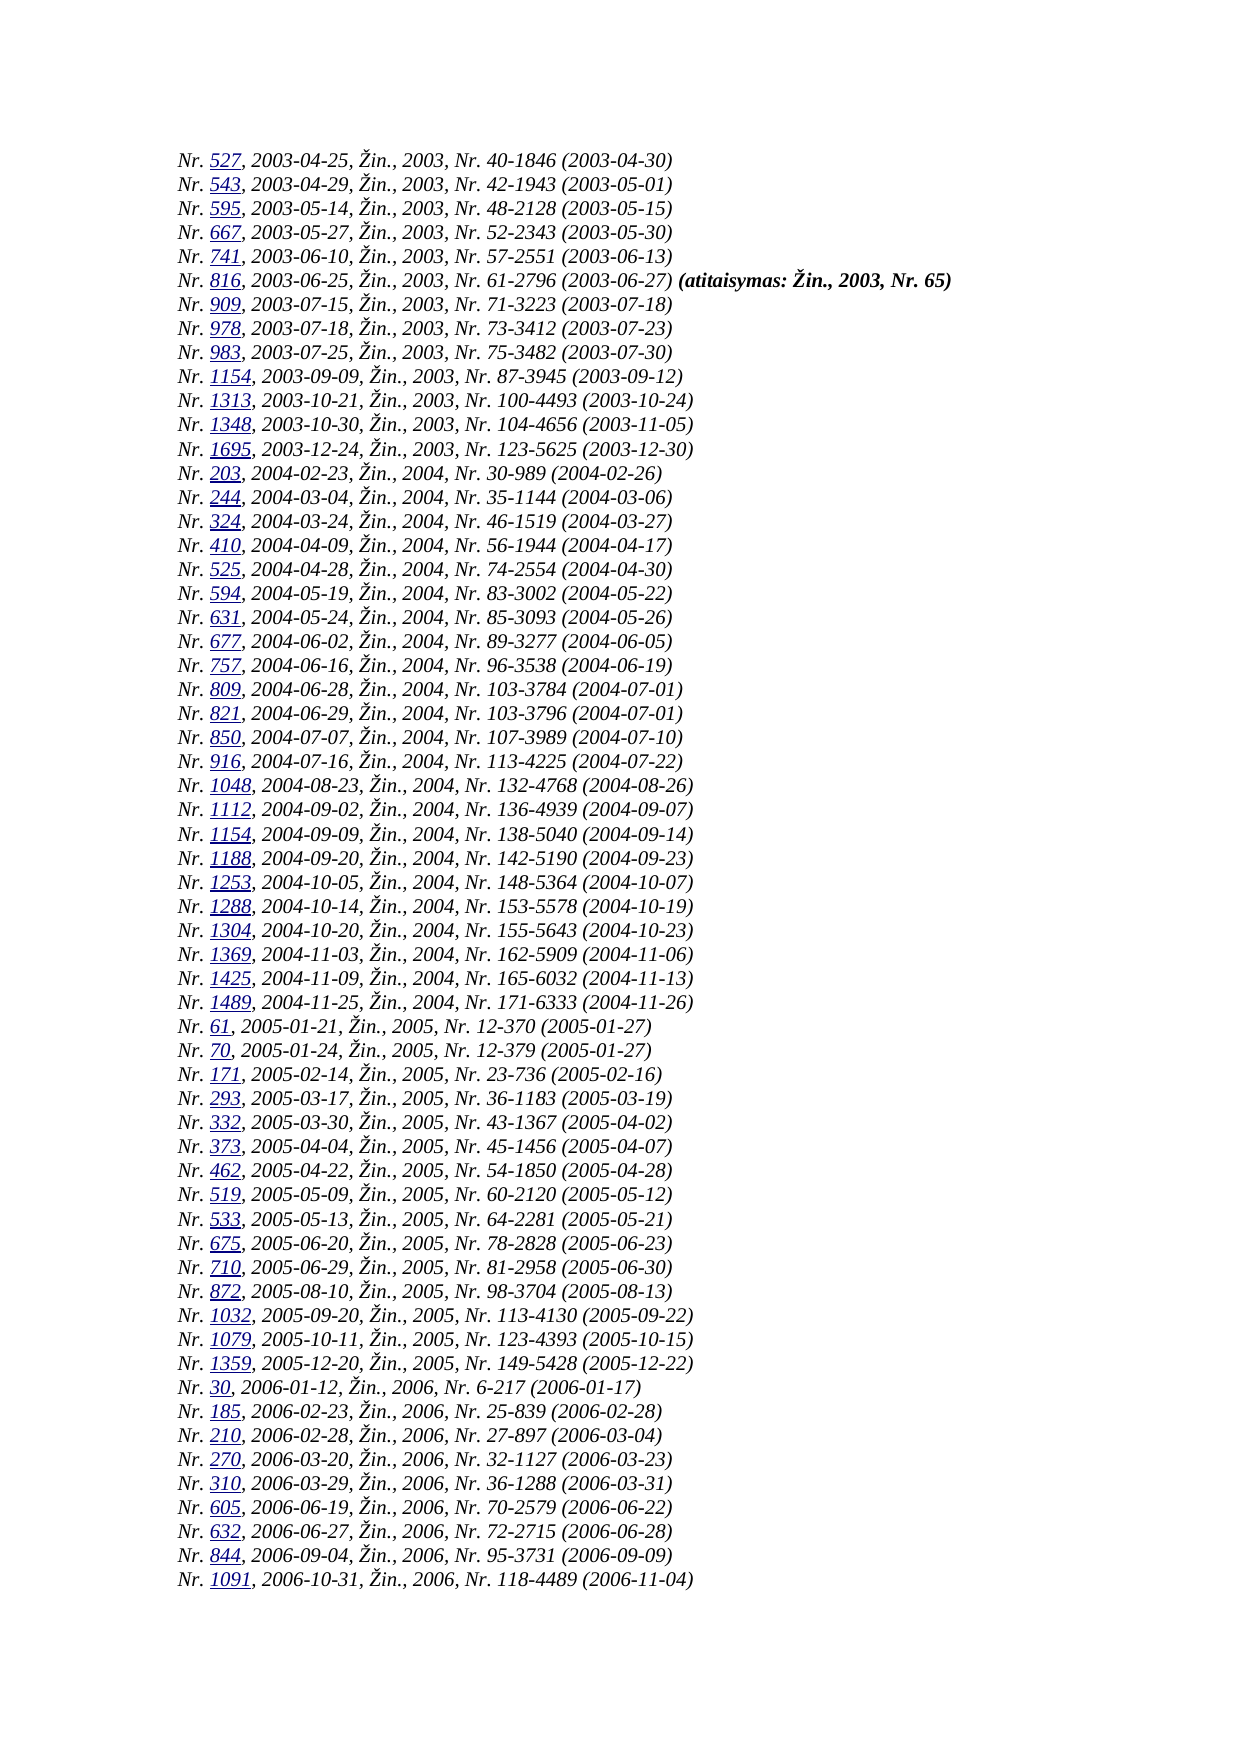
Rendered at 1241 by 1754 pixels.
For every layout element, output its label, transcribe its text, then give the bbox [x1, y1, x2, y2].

text Nr. 244, 2004-03-04, Žin., 2004, Nr. 35-1144 (2004-03-06) [177, 484, 1122, 509]
text Nr. 1253, 2004-10-05, Žin., 2004, Nr. 148-5364 (2004-10-07) [177, 869, 1122, 894]
text Nr. 1359, 2005-12-20, Žin., 2005, Nr. 149-5428 (2005-12-22) [177, 1351, 1122, 1375]
text Nr. 757, 2004-06-16, Žin., 2004, Nr. 96-3538 (2004-06-19) [177, 653, 1122, 677]
text Nr. 1489, 2004-11-25, Žin., 2004, Nr. 171-6333 (2004-11-26) [177, 990, 1122, 1014]
text Nr. 632, 2006-06-27, Žin., 2006, Nr. 72-2715 (2006-06-28) [177, 1519, 1122, 1543]
text Nr. 1288, 2004-10-14, Žin., 2004, Nr. 153-5578 (2004-10-19) [177, 894, 1122, 918]
text Nr. 533, 2005-05-13, Žin., 2005, Nr. 64-2281 (2005-05-21) [177, 1206, 1122, 1231]
text Nr. 1154, 2003-09-09, Žin., 2003, Nr. 87-3945 (2003-09-12) [177, 364, 1122, 388]
text Nr. 710, 2005-06-29, Žin., 2005, Nr. 81-2958 (2005-06-30) [177, 1254, 1122, 1279]
text Nr. 1091, 2006-10-31, Žin., 2006, Nr. 118-4489 (2006-11-04) [177, 1567, 1122, 1591]
text Nr. 293, 2005-03-17, Žin., 2005, Nr. 36-1183 (2005-03-19) [177, 1086, 1122, 1110]
text Nr. 332, 2005-03-30, Žin., 2005, Nr. 43-1367 (2005-04-02) [177, 1110, 1122, 1134]
text Nr. 816, 2003-06-25, Žin., 2003, Nr. 61-2796 (2003-06-27) (atitaisymas: Žin., 2003, Nr. 65) [177, 268, 1122, 292]
text Nr. 605, 2006-06-19, Žin., 2006, Nr. 70-2579 (2006-06-22) [177, 1495, 1122, 1519]
text Nr. 1369, 2004-11-03, Žin., 2004, Nr. 162-5909 (2004-11-06) [177, 942, 1122, 966]
text Nr. 519, 2005-05-09, Žin., 2005, Nr. 60-2120 (2005-05-12) [177, 1182, 1122, 1206]
text Nr. 872, 2005-08-10, Žin., 2005, Nr. 98-3704 (2005-08-13) [177, 1279, 1122, 1303]
text Nr. 821, 2004-06-29, Žin., 2004, Nr. 103-3796 (2004-07-01) [177, 701, 1122, 725]
text Nr. 631, 2004-05-24, Žin., 2004, Nr. 85-3093 (2004-05-26) [177, 605, 1122, 629]
text Nr. 1695, 2003-12-24, Žin., 2003, Nr. 123-5625 (2003-12-30) [177, 436, 1122, 461]
text Nr. 1313, 2003-10-21, Žin., 2003, Nr. 100-4493 (2003-10-24) [177, 388, 1122, 412]
text Nr. 667, 2003-05-27, Žin., 2003, Nr. 52-2343 (2003-05-30) [177, 220, 1122, 244]
text Nr. 203, 2004-02-23, Žin., 2004, Nr. 30-989 (2004-02-26) [177, 461, 1122, 484]
text Nr. 30, 2006-01-12, Žin., 2006, Nr. 6-217 (2006-01-17) [177, 1375, 1122, 1399]
text Nr. 983, 2003-07-25, Žin., 2003, Nr. 75-3482 (2003-07-30) [177, 340, 1122, 364]
text Nr. 324, 2004-03-24, Žin., 2004, Nr. 46-1519 (2004-03-27) [177, 509, 1122, 533]
text Nr. 1048, 2004-08-23, Žin., 2004, Nr. 132-4768 (2004-08-26) [177, 773, 1122, 797]
text Nr. 909, 2003-07-15, Žin., 2003, Nr. 71-3223 (2003-07-18) [177, 292, 1122, 316]
text Nr. 210, 2006-02-28, Žin., 2006, Nr. 27-897 (2006-03-04) [177, 1423, 1122, 1447]
text Nr. 525, 2004-04-28, Žin., 2004, Nr. 74-2554 (2004-04-30) [177, 557, 1122, 581]
text Nr. 809, 2004-06-28, Žin., 2004, Nr. 103-3784 (2004-07-01) [177, 677, 1122, 701]
text Nr. 527, 2003-04-25, Žin., 2003, Nr. 40-1846 (2003-04-30) [177, 148, 1122, 172]
text Nr. 1112, 2004-09-02, Žin., 2004, Nr. 136-4939 (2004-09-07) [177, 797, 1122, 821]
text Nr. 594, 2004-05-19, Žin., 2004, Nr. 83-3002 (2004-05-22) [177, 581, 1122, 605]
text Nr. 410, 2004-04-09, Žin., 2004, Nr. 56-1944 (2004-04-17) [177, 533, 1122, 557]
text Nr. 310, 2006-03-29, Žin., 2006, Nr. 36-1288 (2006-03-31) [177, 1471, 1122, 1495]
text Nr. 171, 2005-02-14, Žin., 2005, Nr. 23-736 (2005-02-16) [177, 1062, 1122, 1086]
text Nr. 677, 2004-06-02, Žin., 2004, Nr. 89-3277 (2004-06-05) [177, 629, 1122, 653]
text Nr. 543, 2003-04-29, Žin., 2003, Nr. 42-1943 (2003-05-01) [177, 172, 1122, 196]
text Nr. 595, 2003-05-14, Žin., 2003, Nr. 48-2128 (2003-05-15) [177, 196, 1122, 220]
text Nr. 978, 2003-07-18, Žin., 2003, Nr. 73-3412 (2003-07-23) [177, 316, 1122, 340]
text Nr. 1348, 2003-10-30, Žin., 2003, Nr. 104-4656 (2003-11-05) [177, 412, 1122, 436]
text Nr. 373, 2005-04-04, Žin., 2005, Nr. 45-1456 (2005-04-07) [177, 1134, 1122, 1158]
text Nr. 1032, 2005-09-20, Žin., 2005, Nr. 113-4130 (2005-09-22) [177, 1303, 1122, 1327]
text Nr. 1304, 2004-10-20, Žin., 2004, Nr. 155-5643 (2004-10-23) [177, 918, 1122, 942]
text Nr. 1154, 2004-09-09, Žin., 2004, Nr. 138-5040 (2004-09-14) [177, 821, 1122, 846]
text Nr. 462, 2005-04-22, Žin., 2005, Nr. 54-1850 (2005-04-28) [177, 1158, 1122, 1182]
text Nr. 1425, 2004-11-09, Žin., 2004, Nr. 165-6032 (2004-11-13) [177, 966, 1122, 990]
text Nr. 270, 2006-03-20, Žin., 2006, Nr. 32-1127 (2006-03-23) [177, 1447, 1122, 1471]
text Nr. 850, 2004-07-07, Žin., 2004, Nr. 107-3989 (2004-07-10) [177, 725, 1122, 749]
text Nr. 675, 2005-06-20, Žin., 2005, Nr. 78-2828 (2005-06-23) [177, 1231, 1122, 1254]
text Nr. 1188, 2004-09-20, Žin., 2004, Nr. 142-5190 (2004-09-23) [177, 846, 1122, 869]
text Nr. 61, 2005-01-21, Žin., 2005, Nr. 12-370 (2005-01-27) [177, 1014, 1122, 1038]
text Nr. 844, 2006-09-04, Žin., 2006, Nr. 95-3731 (2006-09-09) [177, 1543, 1122, 1567]
text Nr. 741, 2003-06-10, Žin., 2003, Nr. 57-2551 (2003-06-13) [177, 244, 1122, 268]
text Nr. 185, 2006-02-23, Žin., 2006, Nr. 25-839 (2006-02-28) [177, 1399, 1122, 1423]
text Nr. 70, 2005-01-24, Žin., 2005, Nr. 12-379 (2005-01-27) [177, 1038, 1122, 1062]
text Nr. 1079, 2005-10-11, Žin., 2005, Nr. 123-4393 (2005-10-15) [177, 1327, 1122, 1351]
text Nr. 916, 2004-07-16, Žin., 2004, Nr. 113-4225 (2004-07-22) [177, 749, 1122, 773]
